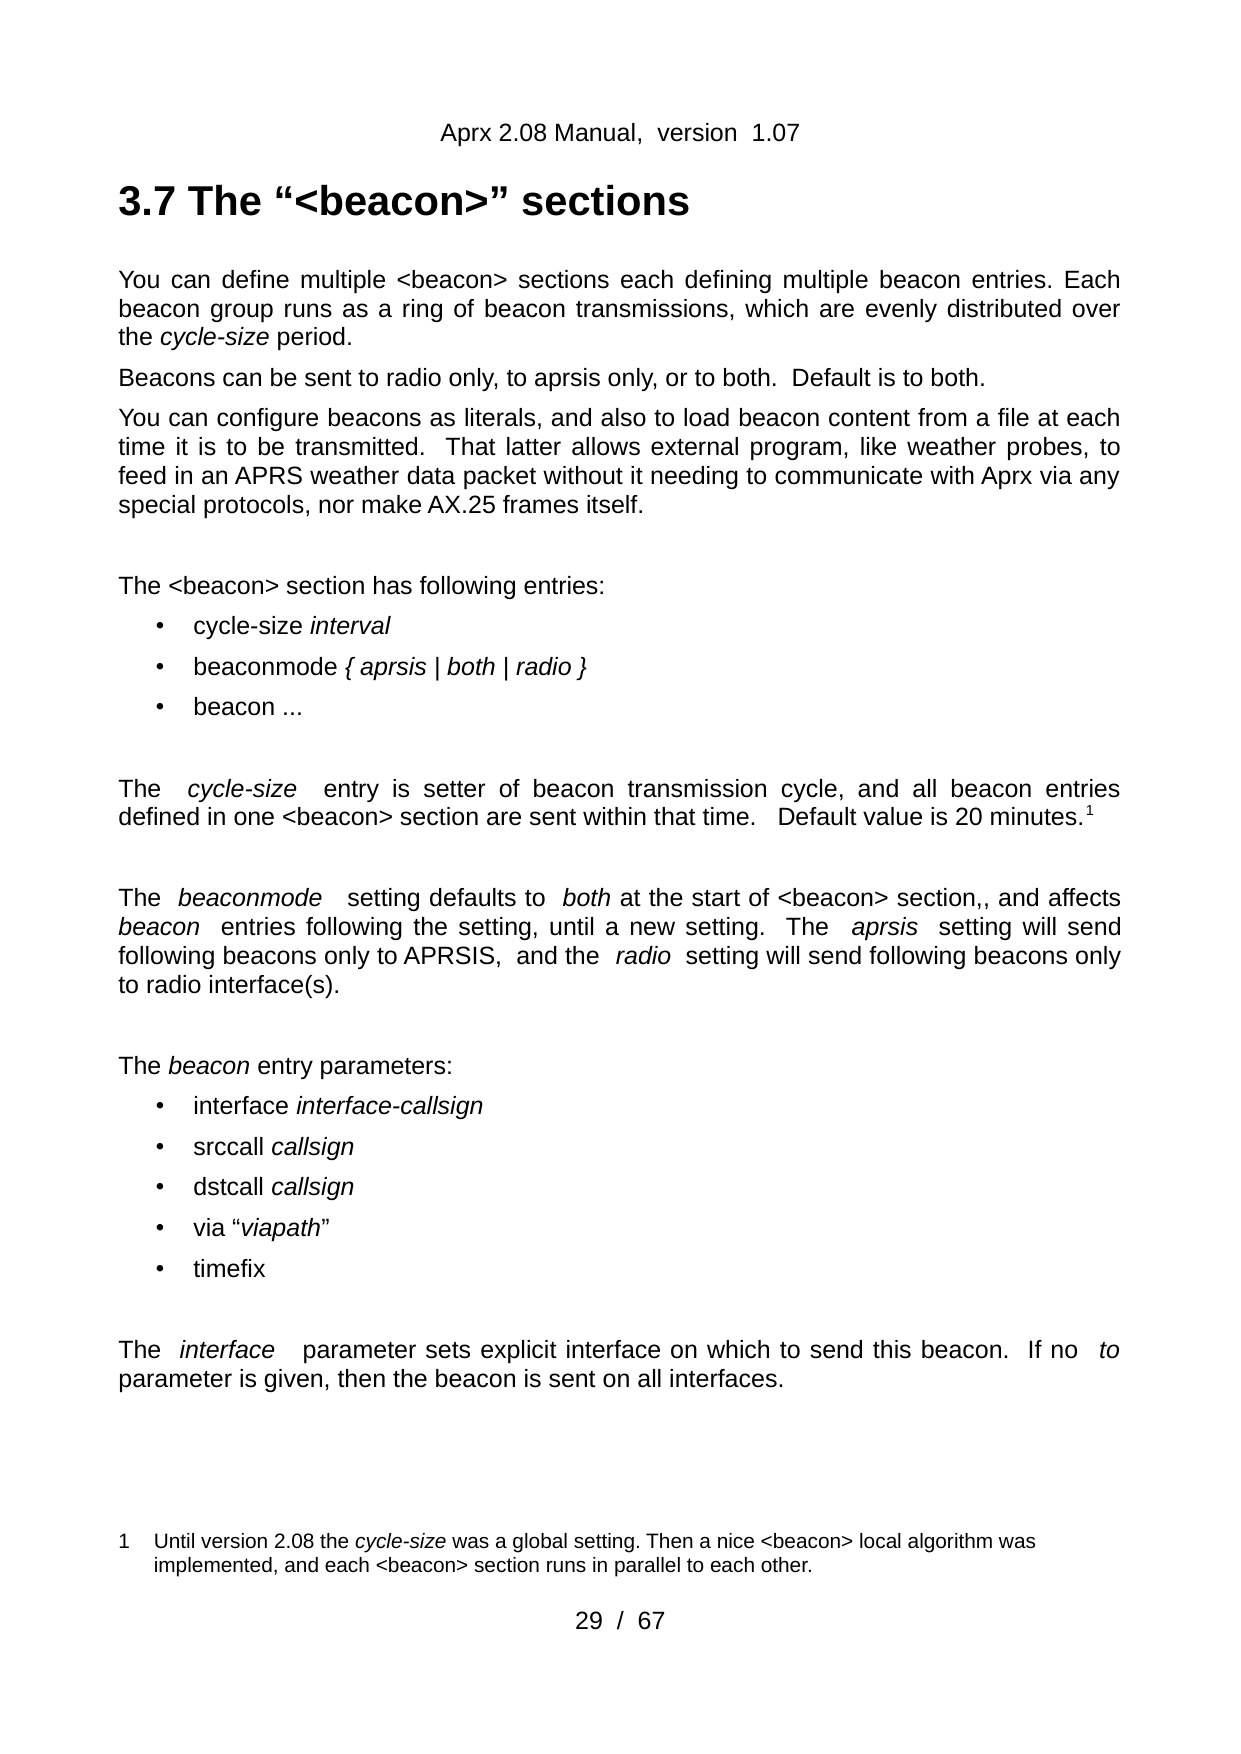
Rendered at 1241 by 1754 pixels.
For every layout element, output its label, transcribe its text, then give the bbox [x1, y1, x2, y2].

text The beaconmode setting defaults to both at the start of <beacon> section,, and affects beacon entries following the setting, until a new setting. The aprsis setting will send following beacons only to APRSIS, and the radio setting will send following beacons only to radio interface(s). [118, 883, 1122, 998]
list timefix [156, 1254, 1122, 1282]
text The interface parameter sets explicit interface on which to send this beacon. If no to parameter is given, then the beacon is sent on all interfaces. [118, 1335, 1122, 1392]
subtitle The “<beacon>” sections [118, 176, 1122, 224]
text The beacon entry parameters: [118, 1051, 1122, 1079]
text You can configure beacons as literals, and also to load beacon content from a file at each time it is to be transmitted. That latter allows external program, like weather probes, to feed in an APRS weather data packet without it needing to communicate with Aprx via any special protocols, nor make AX.25 frames itself. [118, 403, 1122, 518]
list beacon ... [156, 692, 1122, 721]
list cycle-size interval [156, 611, 1122, 640]
list via “viapath” [156, 1213, 1122, 1242]
text Beacons can be sent to radio only, to aprsis only, or to both. Default is to both. [118, 363, 1122, 392]
list dstcall callsign [156, 1172, 1122, 1201]
text The <beacon> section has following entries: [118, 571, 1122, 599]
text You can define multiple <beacon> sections each defining multiple beacon entries. Each beacon group runs as a ring of beacon transmissions, which are evenly distributed over the cycle-size period. [118, 265, 1122, 351]
text Until version 2.08 the cycle-size was a global setting. Then a nice <beacon> local algorithm was implemented, and each <beacon> section runs in parallel to each other. [118, 1529, 1122, 1577]
list beaconmode { aprsis | both | radio } [156, 652, 1122, 681]
list interface interface-callsign [156, 1091, 1122, 1120]
text The cycle-size entry is setter of beacon transmission cycle, and all beacon entries defined in one <beacon> section are sent within that time. Default value is 20 minutes. [118, 773, 1122, 831]
list srccall callsign [156, 1132, 1122, 1161]
